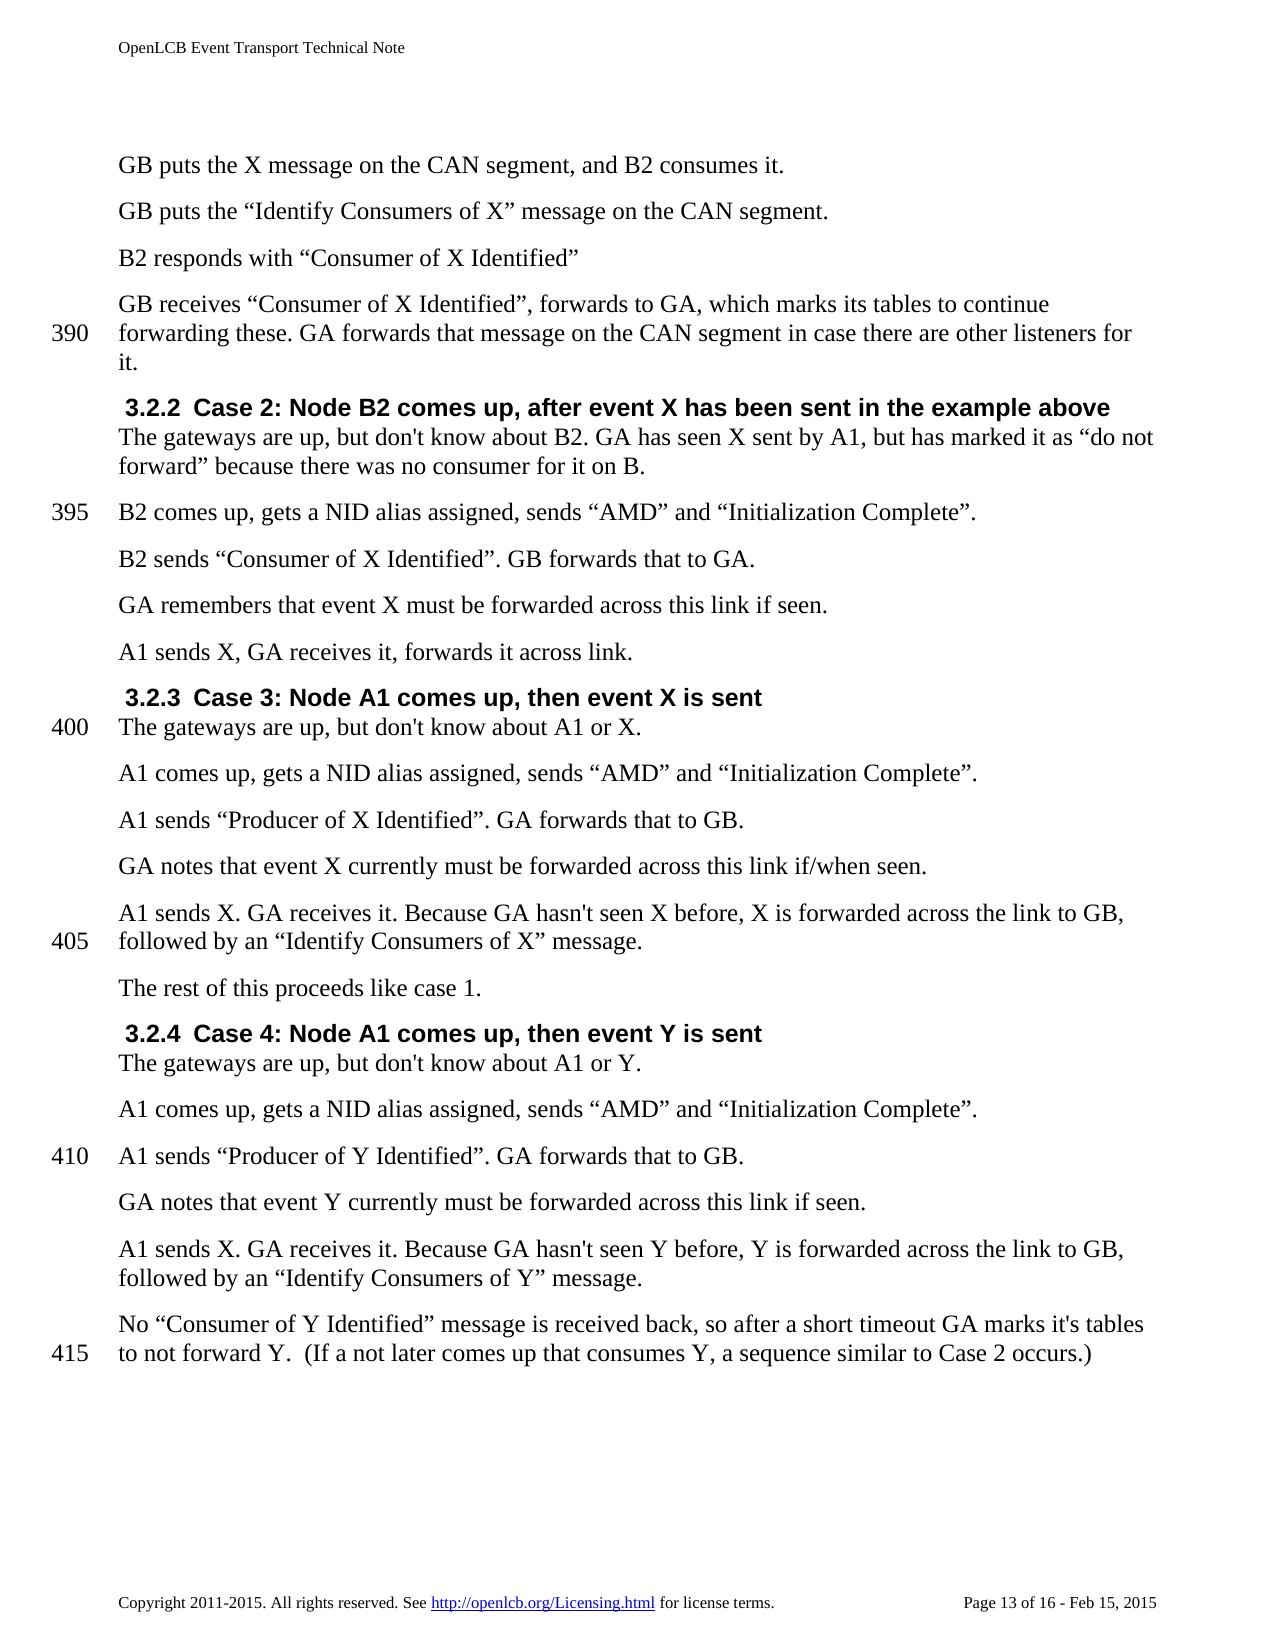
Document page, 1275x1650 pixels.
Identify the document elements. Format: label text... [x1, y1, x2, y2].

text A1 sends X. GA receives it. Because GA hasn't seen Y before, Y is forwarded across the link to GB, followed by an “Identify Consumers of Y” message. [118, 1234, 1157, 1291]
subtitle Case 2: Node B2 comes up, after event X has been sent in the example above [118, 393, 1157, 422]
subtitle Case 4: Node A1 comes up, then event Y is sent [118, 1019, 1157, 1048]
text The rest of this proceeds like case 1. [118, 973, 1157, 1002]
text A1 comes up, gets a NID alias assigned, sends “AMD” and “Initialization Complete”. [118, 1094, 1157, 1123]
text The gateways are up, but don't know about A1 or X. [118, 712, 1157, 741]
text A1 sends “Producer of X Identified”. GA forwards that to GB. [118, 805, 1157, 833]
text B2 comes up, gets a NID alias assigned, sends “AMD” and “Initialization Complete”. [118, 497, 1157, 526]
text GB puts the “Identify Consumers of X” message on the CAN segment. [118, 196, 1157, 225]
text A1 sends “Producer of Y Identified”. GA forwards that to GB. [118, 1141, 1157, 1170]
text B2 sends “Consumer of X Identified”. GB forwards that to GA. [118, 544, 1157, 572]
text B2 responds with “Consumer of X Identified” [118, 243, 1157, 272]
text GB puts the X message on the CAN segment, and B2 consumes it. [118, 150, 1157, 179]
text A1 sends X, GA receives it, forwards it across link. [118, 637, 1157, 665]
text GB receives “Consumer of X Identified”, forwards to GA, which marks its tables to continue forwarding these. GA forwards that message on the CAN segment in case there are other listeners for it. [118, 289, 1157, 376]
text GA notes that event X currently must be forwarded across this link if/when seen. [118, 851, 1157, 880]
text No “Consumer of Y Identified” message is received back, so after a short timeout GA marks it's tables to not forward Y. (If a not later comes up that consumes Y, a sequence similar to Case 2 occurs.) [118, 1309, 1157, 1367]
text A1 sends X. GA receives it. Because GA hasn't seen X before, X is forwarded across the link to GB, followed by an “Identify Consumers of X” message. [118, 898, 1157, 955]
text A1 comes up, gets a NID alias assigned, sends “AMD” and “Initialization Complete”. [118, 758, 1157, 787]
text GA notes that event Y currently must be forwarded across this link if seen. [118, 1187, 1157, 1216]
text The gateways are up, but don't know about B2. GA has seen X sent by A1, but has marked it as “do not forward” because there was no consumer for it on B. [118, 422, 1157, 479]
subtitle Case 3: Node A1 comes up, then event X is sent [118, 683, 1157, 712]
text GA remembers that event X must be forwarded across this link if seen. [118, 590, 1157, 619]
text The gateways are up, but don't know about A1 or Y. [118, 1048, 1157, 1077]
